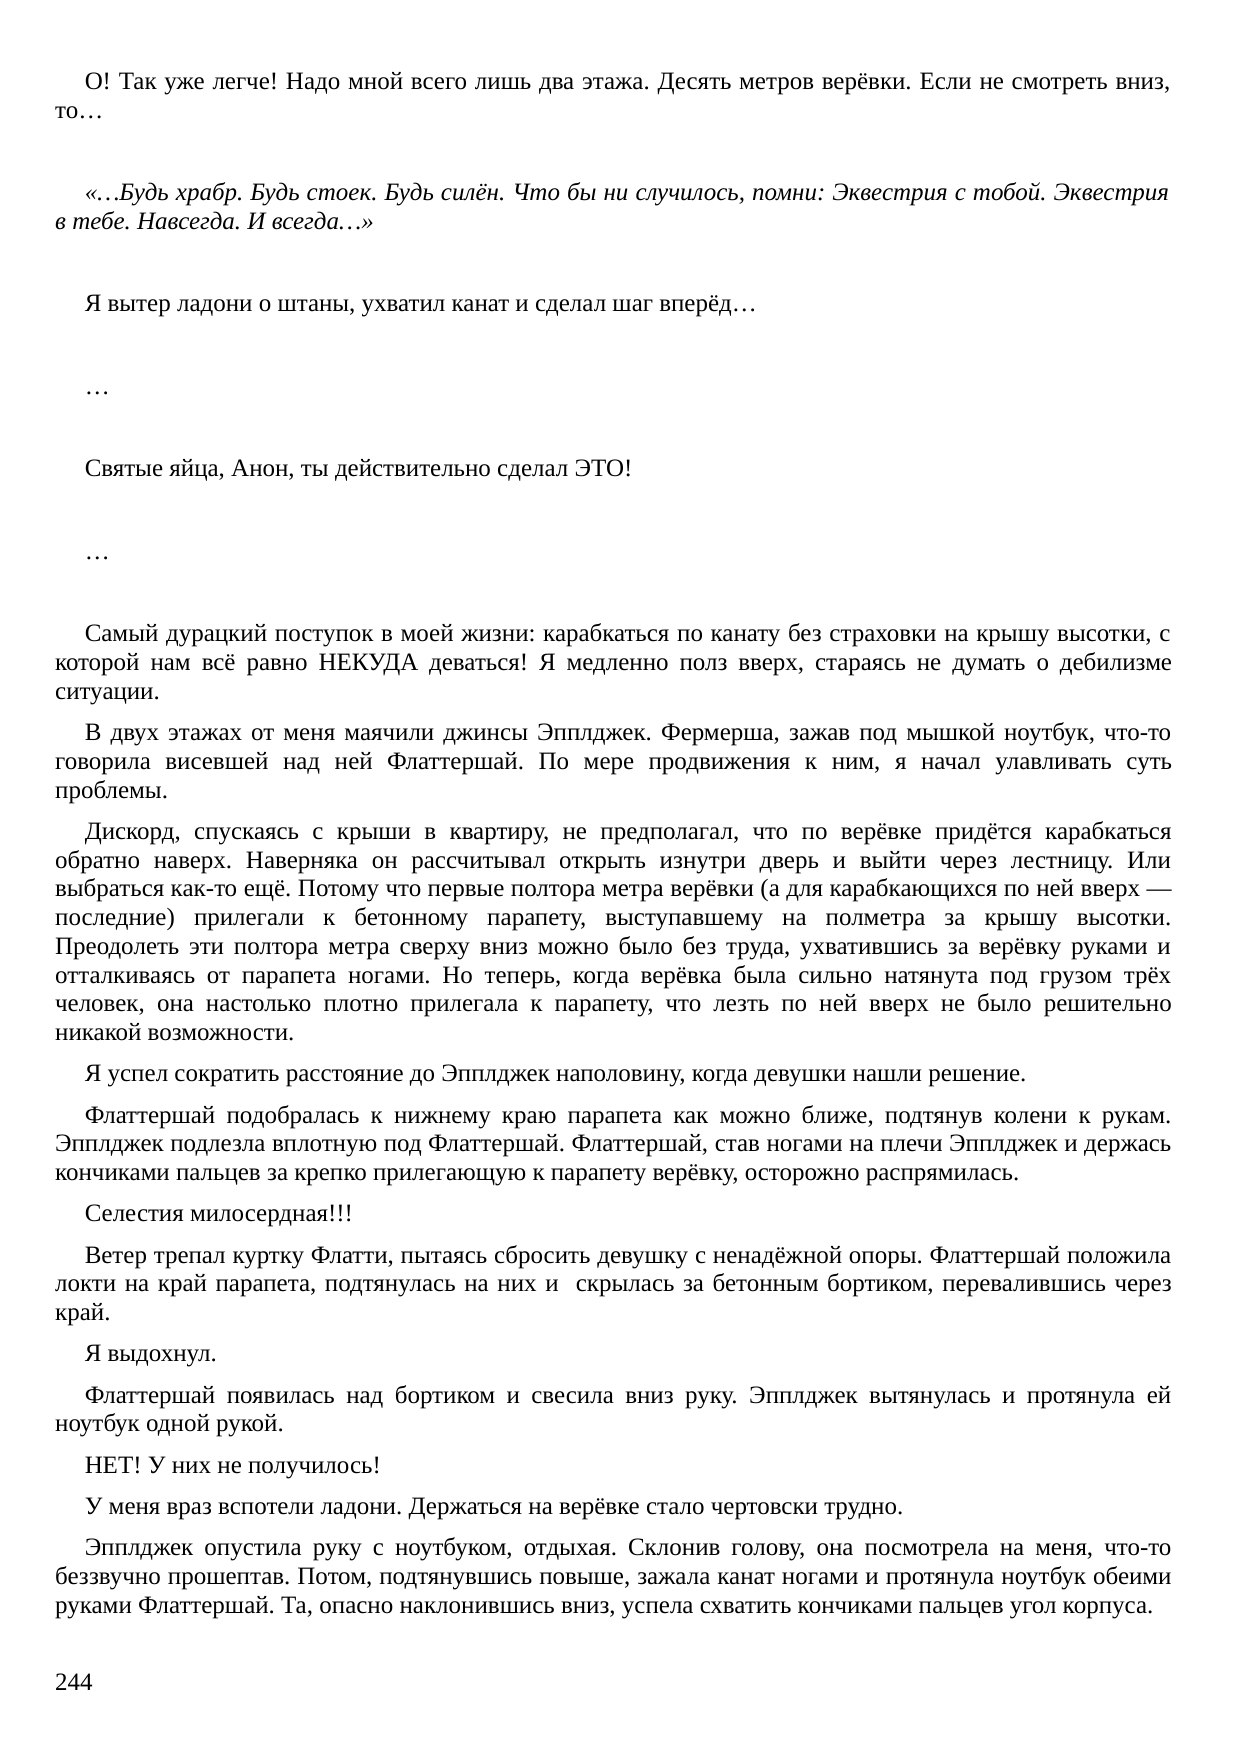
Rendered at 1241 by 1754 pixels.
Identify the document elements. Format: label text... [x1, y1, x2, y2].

text … [55, 536, 1173, 565]
text О! Так уже легче! Надо мной всего лишь два этажа. Десять метров верёвки. Если не смотреть вниз, то… [55, 66, 1173, 123]
text Самый дурацкий поступок в моей жизни: карабкаться по канату без страховки на крышу высотки, с которой нам всё равно НЕКУДА деваться! Я медленно полз вверх, стараясь не думать о дебилизме ситуации. [55, 618, 1173, 705]
text Флаттершай подобралась к нижнему краю парапета как можно ближе, подтянув колени к рукам. Эпплджек подлезла вплотную под Флаттершай. Флаттершай, став ногами на плечи Эпплджек и держась кончиками пальцев за крепко прилегающую к парапету верёвку, осторожно распрямилась. [55, 1100, 1173, 1186]
text «…Будь храбр. Будь стоек. Будь силён. Что бы ни случилось, помни: Эквестрия с тобой. Эквестрия в тебе. Навсегда. И всегда…» [55, 177, 1173, 235]
text Я выдохнул. [55, 1338, 1173, 1367]
text НЕТ! У них не получилось! [55, 1450, 1173, 1478]
text Эпплджек опустила руку с ноутбуком, отдыхая. Склонив голову, она посмотрела на меня, что-то беззвучно прошептав. Потом, подтянувшись повыше, зажала канат ногами и протянула ноутбук обеими руками Флаттершай. Та, опасно наклонившись вниз, успела схватить кончиками пальцев угол корпуса. [55, 1532, 1173, 1618]
text Дискорд, спускаясь с крыши в квартиру, не предполагал, что по верёвке придётся карабкаться обратно наверх. Наверняка он рассчитывал открыть изнутри дверь и выйти через лестницу. Или выбраться как-то ещё. Потому что первые полтора метра верёвки (а для карабкающихся по ней вверх — последние) прилегали к бетонному парапету, выступавшему на полметра за крышу высотки. Преодолеть эти полтора метра сверху вниз можно было без труда, ухватившись за верёвку руками и отталкиваясь от парапета ногами. Но теперь, когда верёвка была сильно натянута под грузом трёх человек, она настолько плотно прилегала к парапету, что лезть по ней вверх не было решительно никакой возможности. [55, 816, 1173, 1046]
text … [55, 371, 1173, 400]
text Селестия милосердная!!! [55, 1198, 1173, 1227]
text Флаттершай появилась над бортиком и свесила вниз руку. Эпплджек вытянулась и протянула ей ноутбук одной рукой. [55, 1380, 1173, 1437]
text Я вытер ладони о штаны, ухватил канат и сделал шаг вперёд… [55, 288, 1173, 317]
text Святые яйца, Анон, ты действительно сделал ЭТО! [55, 453, 1173, 482]
text Я успел сократить расстояние до Эпплджек наполовину, когда девушки нашли решение. [55, 1058, 1173, 1087]
text Ветер трепал куртку Флатти, пытаясь сбросить девушку с ненадёжной опоры. Флаттершай положила локти на край парапета, подтянулась на них и скрылась за бетонным бортиком, перевалившись через край. [55, 1240, 1173, 1326]
text У меня враз вспотели ладони. Держаться на верёвке стало чертовски трудно. [55, 1491, 1173, 1520]
text В двух этажах от меня маячили джинсы Эпплджек. Фермерша, зажав под мышкой ноутбук, что-то говорила висевшей над ней Флаттершай. По мере продвижения к ним, я начал улавливать суть проблемы. [55, 717, 1173, 803]
